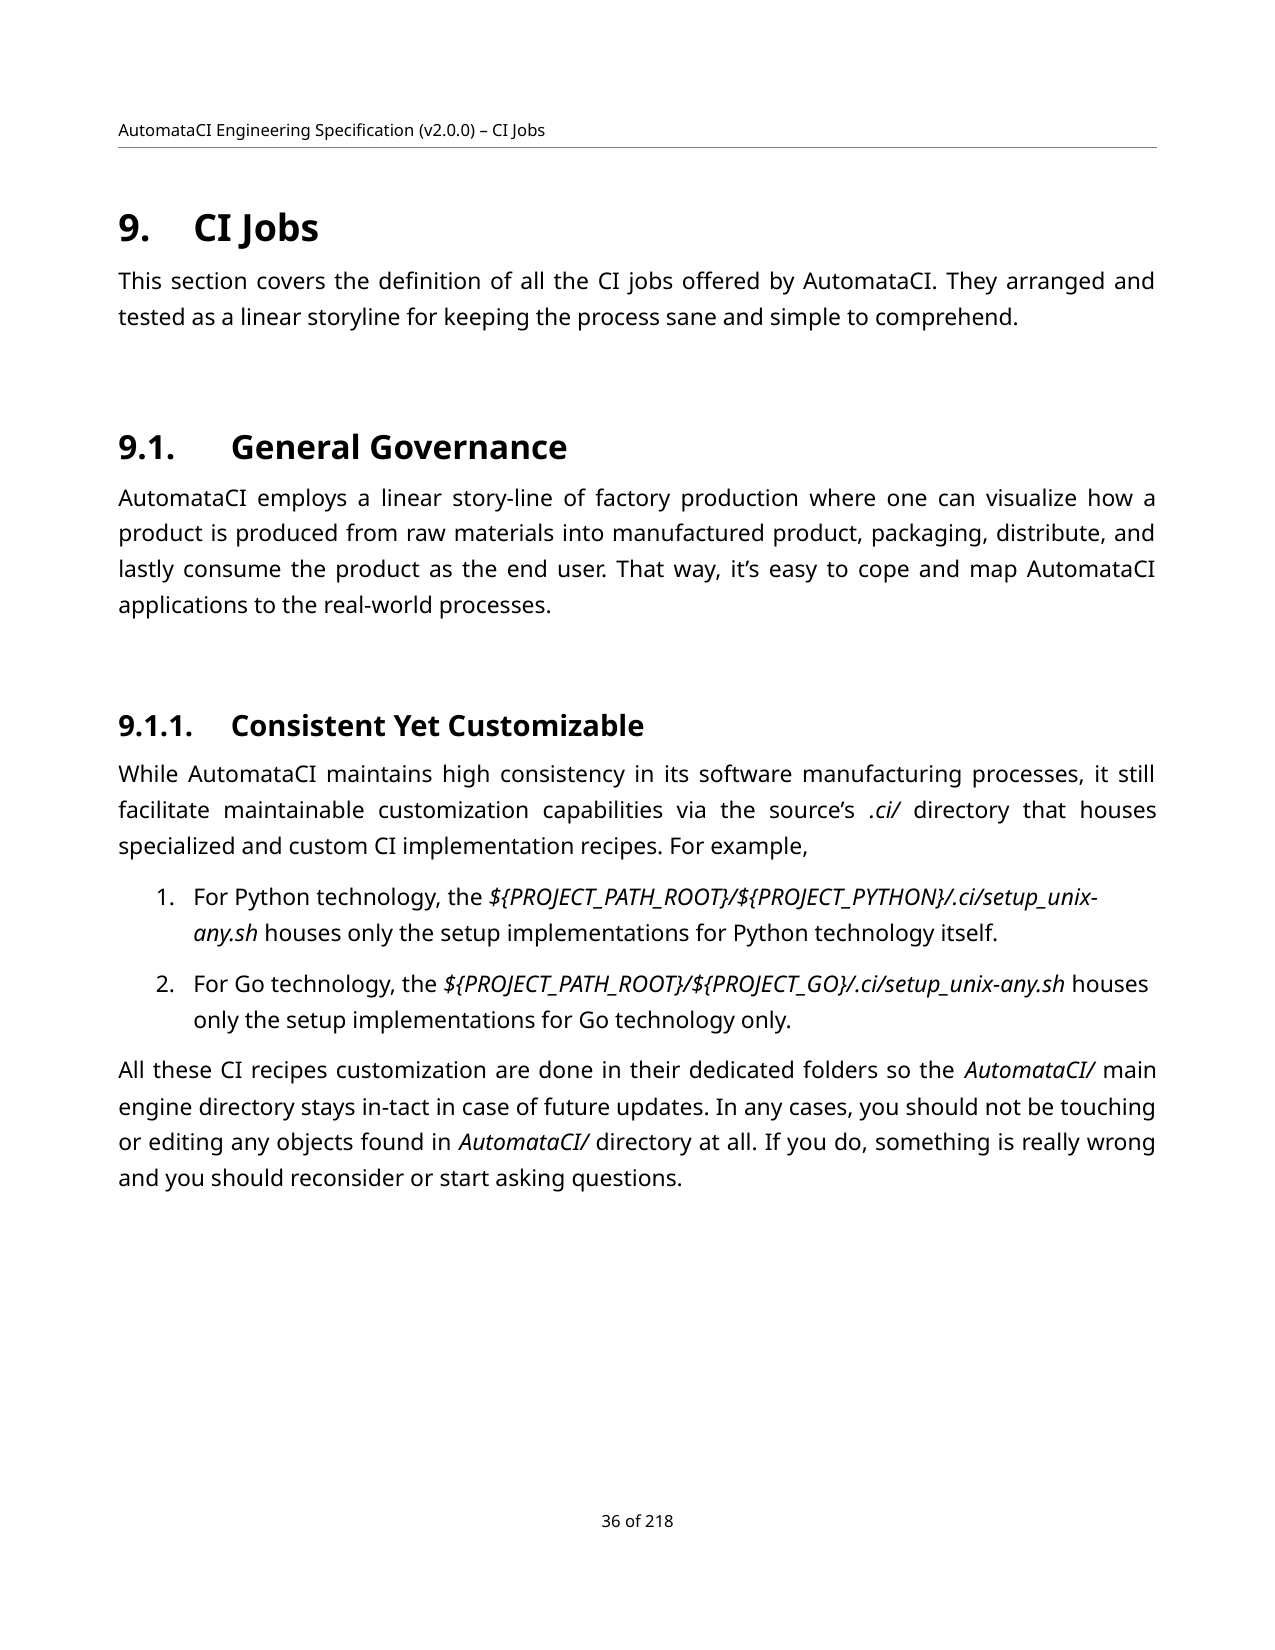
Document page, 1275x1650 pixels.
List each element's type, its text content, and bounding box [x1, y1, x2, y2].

subtitle CI Jobs [118, 201, 1157, 252]
text AutomataCI employs a linear story-line of factory production where one can visualize how a product is produced from raw materials into manufactured product, packaging, distribute, and lastly consume the product as the end user. That way, it’s easy to cope and map AutomataCI applications to the real-world processes. [118, 481, 1157, 621]
text This section covers the definition of all the CI jobs offered by AutomataCI. They arranged and tested as a linear storyline for keeping the process sane and simple to comprehend. [118, 265, 1157, 332]
subtitle General Governance [118, 423, 1157, 469]
text All these CI recipes customization are done in their dedicated folders so the AutomataCI/ main engine directory stays in-tact in case of future updates. In any cases, you should not be touching or editing any objects found in AutomataCI/ directory at all. If you do, something is really wrong and you should reconsider or start asking questions. [118, 1054, 1157, 1193]
subtitle Consistent Yet Customizable [118, 706, 1157, 745]
list For Python technology, the ${PROJECT_PATH_ROOT}/${PROJECT_PYTHON}/.ci/setup_unix-any.sh houses only the setup implementations for Python technology itself. [156, 881, 1157, 948]
text While AutomataCI maintains high consistency in its software manufacturing processes, it still facilitate maintainable customization capabilities via the source’s .ci/ directory that houses specialized and custom CI implementation recipes. For example, [118, 758, 1157, 861]
list For Go technology, the ${PROJECT_PATH_ROOT}/${PROJECT_GO}/.ci/setup_unix-any.sh houses only the setup implementations for Go technology only. [156, 968, 1157, 1035]
